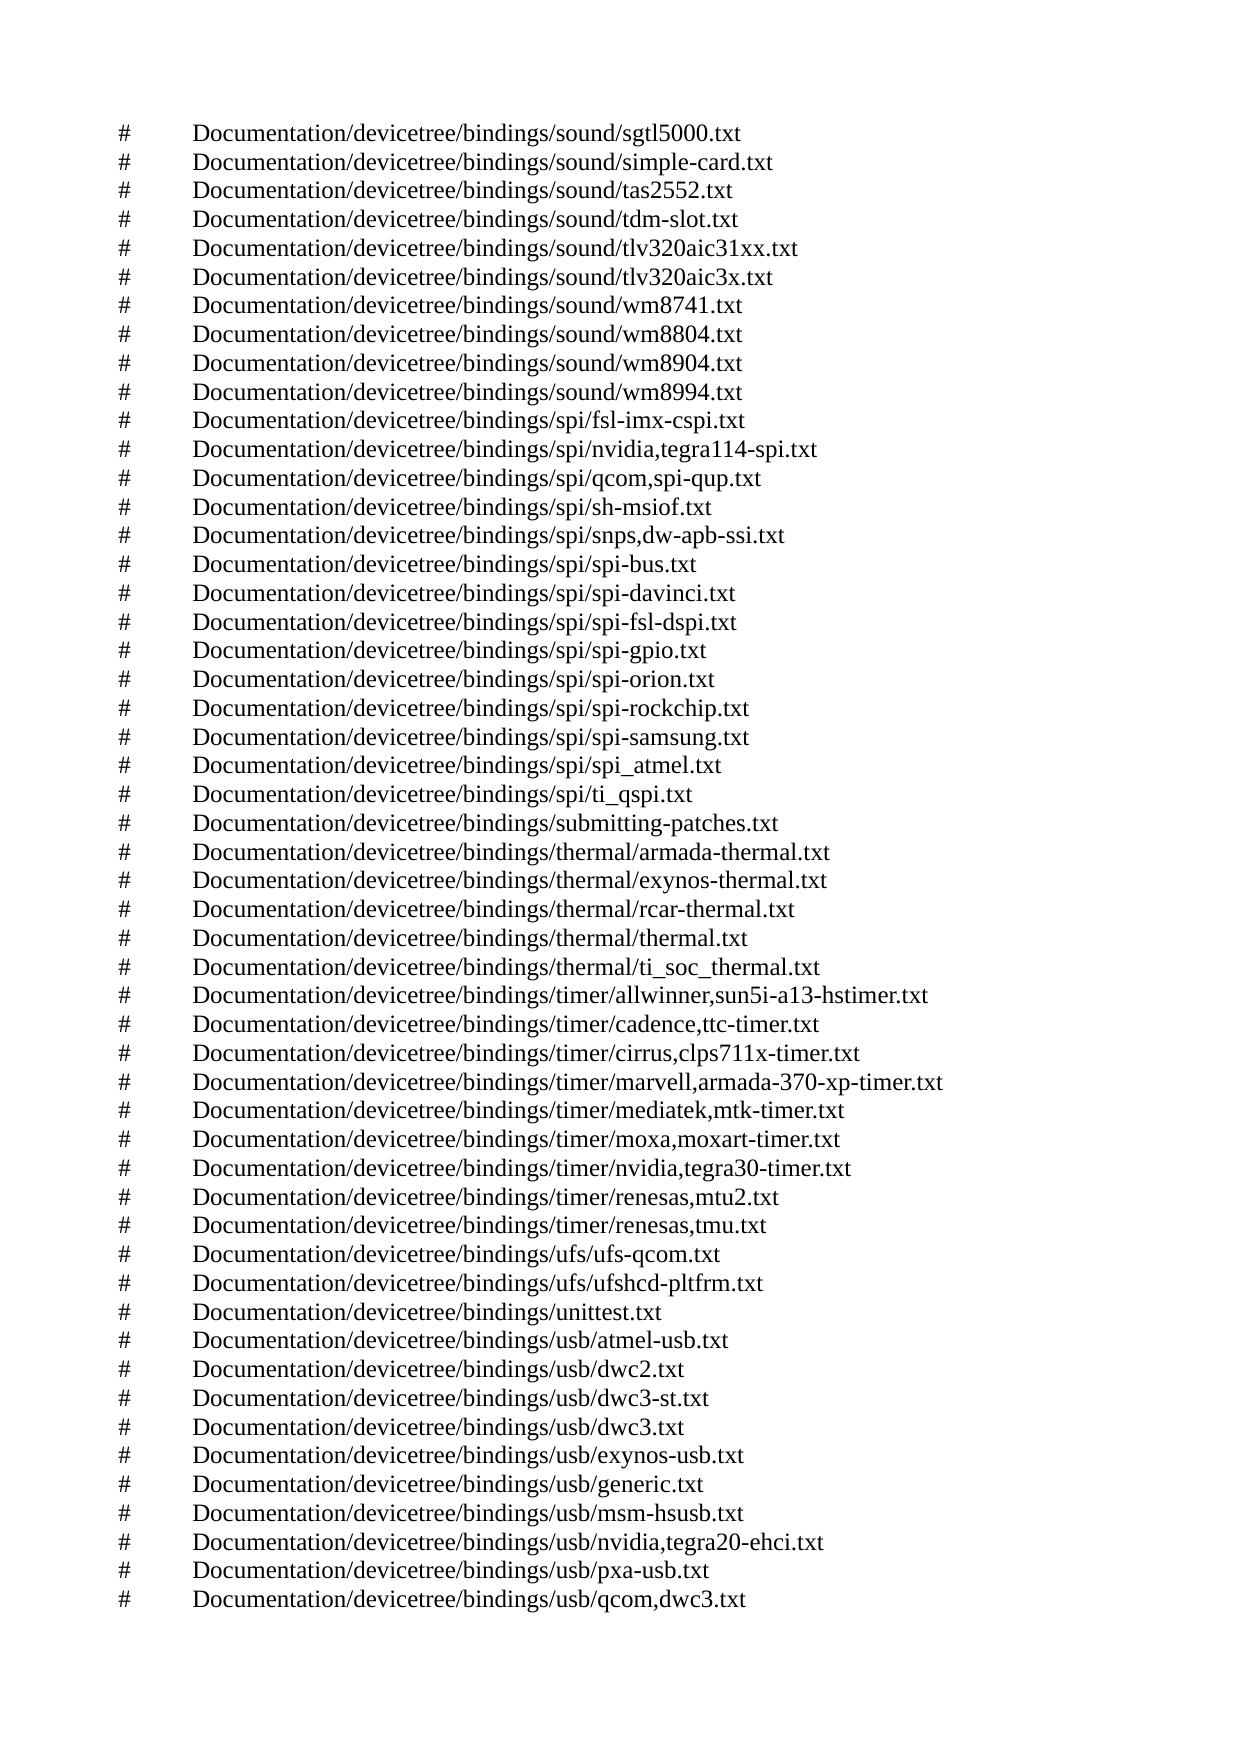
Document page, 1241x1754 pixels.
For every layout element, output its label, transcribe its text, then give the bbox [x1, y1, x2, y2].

text # Documentation/devicetree/bindings/usb/dwc3.txt [118, 1412, 1122, 1441]
text # Documentation/devicetree/bindings/timer/cadence,ttc-timer.txt [118, 1009, 1122, 1038]
text # Documentation/devicetree/bindings/spi/qcom,spi-qup.txt [118, 463, 1122, 492]
text # Documentation/devicetree/bindings/timer/renesas,tmu.txt [118, 1211, 1122, 1239]
text # Documentation/devicetree/bindings/usb/generic.txt [118, 1469, 1122, 1498]
text # Documentation/devicetree/bindings/thermal/rcar-thermal.txt [118, 894, 1122, 923]
text # Documentation/devicetree/bindings/sound/tlv320aic3x.txt [118, 262, 1122, 291]
text # Documentation/devicetree/bindings/sound/sgtl5000.txt [118, 118, 1122, 147]
text # Documentation/devicetree/bindings/sound/tlv320aic31xx.txt [118, 233, 1122, 262]
text # Documentation/devicetree/bindings/spi/snps,dw-apb-ssi.txt [118, 521, 1122, 549]
text # Documentation/devicetree/bindings/usb/qcom,dwc3.txt [118, 1584, 1122, 1613]
text # Documentation/devicetree/bindings/ufs/ufshcd-pltfrm.txt [118, 1268, 1122, 1297]
text # Documentation/devicetree/bindings/spi/spi-samsung.txt [118, 722, 1122, 751]
text # Documentation/devicetree/bindings/usb/nvidia,tegra20-ehci.txt [118, 1527, 1122, 1556]
text # Documentation/devicetree/bindings/sound/wm8741.txt [118, 291, 1122, 319]
text # Documentation/devicetree/bindings/spi/fsl-imx-cspi.txt [118, 406, 1122, 434]
text # Documentation/devicetree/bindings/thermal/thermal.txt [118, 923, 1122, 952]
text # Documentation/devicetree/bindings/spi/nvidia,tegra114-spi.txt [118, 434, 1122, 463]
text # Documentation/devicetree/bindings/sound/wm8804.txt [118, 319, 1122, 348]
text # Documentation/devicetree/bindings/timer/marvell,armada-370-xp-timer.txt [118, 1067, 1122, 1096]
text # Documentation/devicetree/bindings/spi/spi_atmel.txt [118, 751, 1122, 779]
text # Documentation/devicetree/bindings/thermal/exynos-thermal.txt [118, 866, 1122, 894]
text # Documentation/devicetree/bindings/ufs/ufs-qcom.txt [118, 1239, 1122, 1268]
text # Documentation/devicetree/bindings/thermal/armada-thermal.txt [118, 837, 1122, 866]
text # Documentation/devicetree/bindings/submitting-patches.txt [118, 808, 1122, 837]
text # Documentation/devicetree/bindings/spi/spi-davinci.txt [118, 578, 1122, 607]
text # Documentation/devicetree/bindings/thermal/ti_soc_thermal.txt [118, 952, 1122, 981]
text # Documentation/devicetree/bindings/spi/spi-gpio.txt [118, 636, 1122, 664]
text # Documentation/devicetree/bindings/spi/ti_qspi.txt [118, 779, 1122, 808]
text # Documentation/devicetree/bindings/sound/wm8994.txt [118, 377, 1122, 406]
text # Documentation/devicetree/bindings/timer/mediatek,mtk-timer.txt [118, 1096, 1122, 1124]
text # Documentation/devicetree/bindings/sound/simple-card.txt [118, 147, 1122, 176]
text # Documentation/devicetree/bindings/spi/spi-orion.txt [118, 664, 1122, 693]
text # Documentation/devicetree/bindings/timer/allwinner,sun5i-a13-hstimer.txt [118, 981, 1122, 1009]
text # Documentation/devicetree/bindings/spi/spi-bus.txt [118, 549, 1122, 578]
text # Documentation/devicetree/bindings/usb/atmel-usb.txt [118, 1326, 1122, 1354]
text # Documentation/devicetree/bindings/spi/spi-fsl-dspi.txt [118, 607, 1122, 636]
text # Documentation/devicetree/bindings/sound/wm8904.txt [118, 348, 1122, 377]
text # Documentation/devicetree/bindings/spi/sh-msiof.txt [118, 492, 1122, 521]
text # Documentation/devicetree/bindings/unittest.txt [118, 1297, 1122, 1326]
text # Documentation/devicetree/bindings/usb/msm-hsusb.txt [118, 1498, 1122, 1527]
text # Documentation/devicetree/bindings/usb/pxa-usb.txt [118, 1556, 1122, 1584]
text # Documentation/devicetree/bindings/timer/moxa,moxart-timer.txt [118, 1124, 1122, 1153]
text # Documentation/devicetree/bindings/timer/nvidia,tegra30-timer.txt [118, 1153, 1122, 1182]
text # Documentation/devicetree/bindings/sound/tas2552.txt [118, 176, 1122, 204]
text # Documentation/devicetree/bindings/timer/cirrus,clps711x-timer.txt [118, 1038, 1122, 1067]
text # Documentation/devicetree/bindings/sound/tdm-slot.txt [118, 204, 1122, 233]
text # Documentation/devicetree/bindings/usb/dwc3-st.txt [118, 1383, 1122, 1412]
text # Documentation/devicetree/bindings/usb/dwc2.txt [118, 1354, 1122, 1383]
text # Documentation/devicetree/bindings/timer/renesas,mtu2.txt [118, 1182, 1122, 1211]
text # Documentation/devicetree/bindings/usb/exynos-usb.txt [118, 1441, 1122, 1469]
text # Documentation/devicetree/bindings/spi/spi-rockchip.txt [118, 693, 1122, 722]
